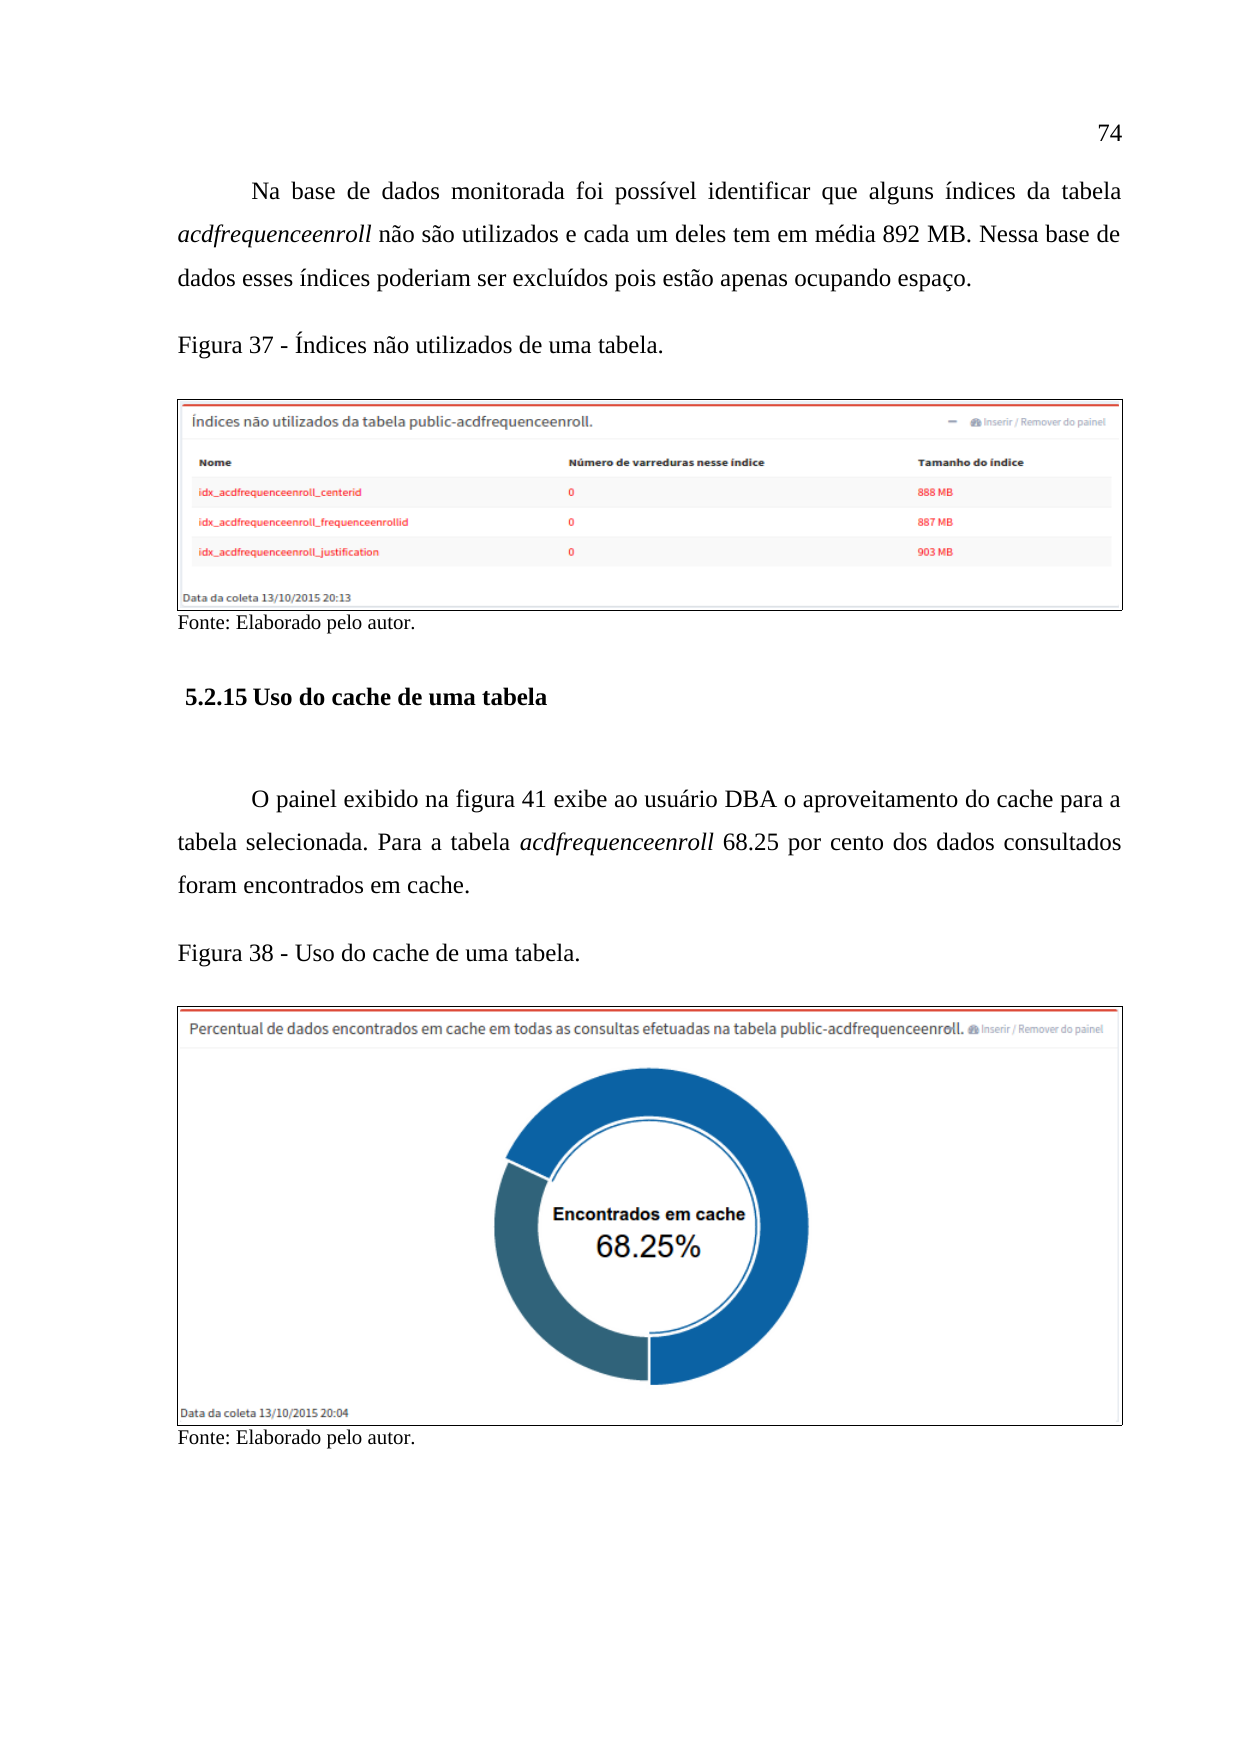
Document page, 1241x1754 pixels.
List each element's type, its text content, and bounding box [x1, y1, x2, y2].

list Uso do cache de uma tabela [185, 682, 1122, 711]
list Fonte: Elaborado pelo autor. [177, 1426, 1122, 1449]
picture [180, 1009, 1119, 1422]
text Na base de dados monitorada foi possível identificar que alguns índices da tabela acdfrequenceenroll não são utilizados e cada um deles tem em média 892 MB. Nessa base de dados esses índices poderiam ser excluídos pois estão apenas ocupando espaço. [177, 176, 1122, 291]
list Fonte: Elaborado pelo autor. [177, 611, 1122, 634]
text O painel exibido na figura 41 exibe ao usuário DBA o aproveitamento do cache para a tabela selecionada. Para a tabela acdfrequenceenroll 68.25 por cento dos dados consultados foram encontrados em cache. [177, 784, 1122, 899]
list [178, 400, 1122, 610]
text Figura 38 - Uso do cache de uma tabela. [177, 938, 1122, 967]
text Figura 37 - Índices não utilizados de uma tabela. [177, 331, 1122, 359]
list [178, 1007, 1122, 1425]
picture [180, 401, 1119, 608]
